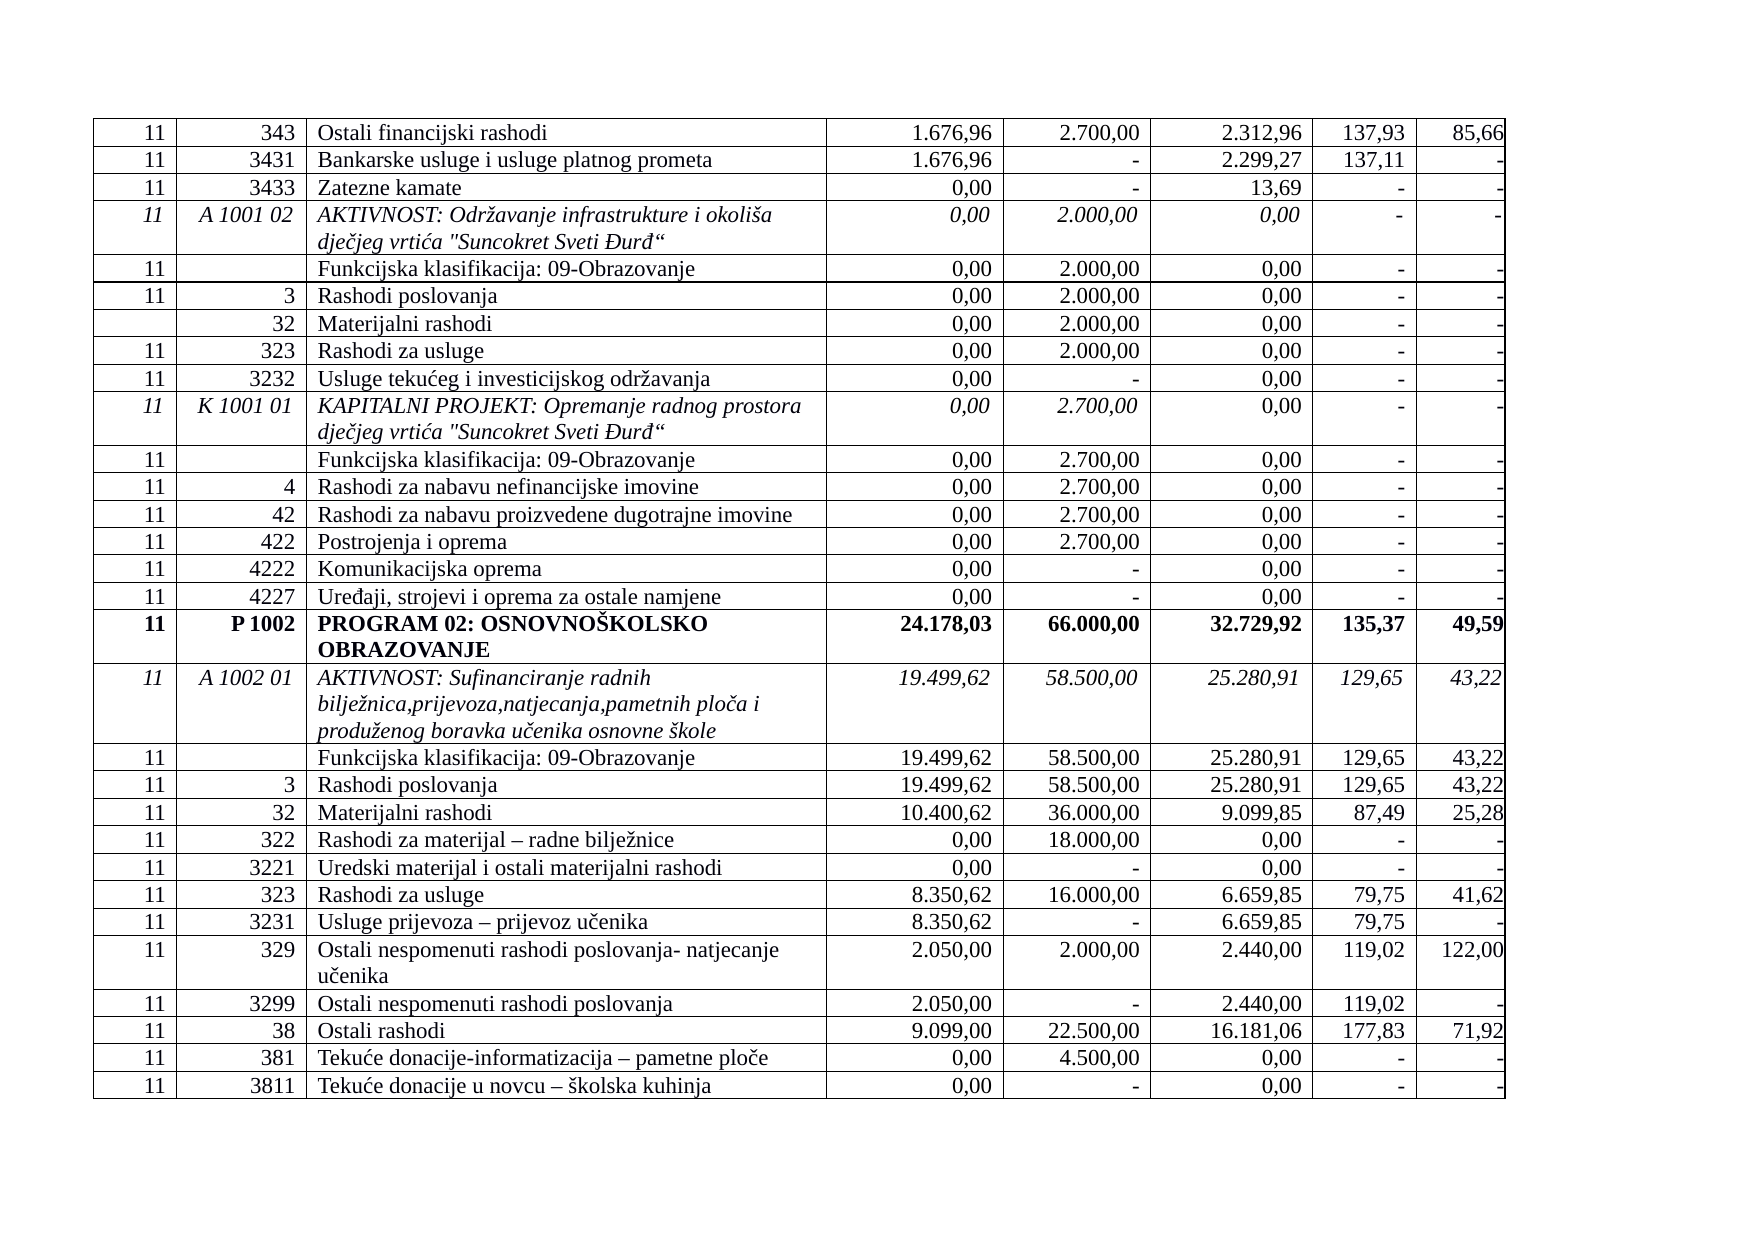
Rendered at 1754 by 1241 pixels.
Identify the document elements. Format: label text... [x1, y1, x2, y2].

table_cell Rashodi za nabavu nefinancijske imovine [307, 473, 826, 499]
table_cell 0,00 [1151, 826, 1312, 853]
table_cell 11 [94, 1017, 176, 1043]
table_cell - [1004, 990, 1150, 1016]
table_cell 11 [94, 365, 176, 391]
table_cell - [1313, 283, 1416, 309]
table_cell 2.440,00 [1151, 990, 1312, 1016]
table_cell Rashodi za materijal – radne bilježnice [307, 826, 826, 853]
table_cell - [1004, 365, 1150, 391]
table_cell 11 [94, 826, 176, 853]
table_cell 119,02 [1313, 936, 1416, 988]
table_cell A 1002 01 [177, 664, 306, 743]
table_cell 0,00 [1151, 255, 1312, 281]
table_cell 137,11 [1313, 147, 1416, 173]
table_cell 11 [94, 174, 176, 200]
table_cell - [1417, 826, 1504, 853]
table_cell 322 [177, 826, 306, 853]
table_cell 3 [177, 283, 306, 309]
table_cell KAPITALNI PROJEKT: Opremanje radnog prostora dječjeg vrtića "Suncokret Sveti Đurđ“ [307, 392, 826, 445]
table_cell 2.050,00 [827, 990, 1003, 1016]
table_cell 0,00 [1151, 1072, 1312, 1098]
table_cell Usluge tekućeg i investicijskog održavanja [307, 365, 826, 391]
table_cell Rashodi poslovanja [307, 771, 826, 798]
table_cell 58.500,00 [1004, 744, 1150, 770]
table_cell [177, 446, 306, 472]
table_cell 43,22 [1417, 771, 1504, 798]
table_cell 11 [94, 392, 176, 445]
table_cell 25,28 [1417, 799, 1504, 825]
table_cell 19.499,62 [827, 771, 1003, 798]
table_cell Ostali financijski rashodi [307, 119, 826, 146]
table_cell 11 [94, 473, 176, 499]
table_cell 0,00 [827, 1072, 1003, 1098]
table_cell 11 [94, 147, 176, 173]
table_cell 2.440,00 [1151, 936, 1312, 988]
table_cell Usluge prijevoza – prijevoz učenika [307, 909, 826, 935]
table_cell 36.000,00 [1004, 799, 1150, 825]
table_cell 0,00 [1151, 1044, 1312, 1071]
table_cell - [1004, 555, 1150, 582]
table_cell 0,00 [1151, 501, 1312, 527]
table_cell 3811 [177, 1072, 306, 1098]
table_cell 122,00 [1417, 936, 1504, 988]
table_cell 71,92 [1417, 1017, 1504, 1043]
table_cell 3 [177, 771, 306, 798]
table_cell 2.000,00 [1004, 936, 1150, 988]
table_cell 3431 [177, 147, 306, 173]
table_cell - [1417, 555, 1504, 582]
table_cell 177,83 [1313, 1017, 1416, 1043]
table_cell 11 [94, 1044, 176, 1071]
table_cell - [1417, 310, 1504, 336]
table_cell Ostali rashodi [307, 1017, 826, 1043]
table_cell Funkcijska klasifikacija: 09-Obrazovanje [307, 255, 826, 281]
table_cell Zatezne kamate [307, 174, 826, 200]
table_cell - [1004, 909, 1150, 935]
table_cell 2.700,00 [1004, 446, 1150, 472]
table_cell 32 [177, 799, 306, 825]
table_cell - [1313, 583, 1416, 609]
table_cell - [1313, 501, 1416, 527]
table_cell 0,00 [827, 854, 1003, 880]
table_cell 2.700,00 [1004, 473, 1150, 499]
table_cell 0,00 [827, 201, 1003, 254]
table_cell 4227 [177, 583, 306, 609]
table_cell 0,00 [1151, 365, 1312, 391]
table_cell 0,00 [827, 446, 1003, 472]
table_cell 323 [177, 881, 306, 907]
table_cell - [1313, 826, 1416, 853]
table_cell 0,00 [827, 826, 1003, 853]
table_cell 343 [177, 119, 306, 146]
table_cell - [1417, 446, 1504, 472]
table_cell - [1004, 583, 1150, 609]
table_cell 11 [94, 610, 176, 663]
table_cell 2.700,00 [1004, 119, 1150, 146]
table_cell 10.400,62 [827, 799, 1003, 825]
table_cell - [1417, 147, 1504, 173]
table_cell 32.729,92 [1151, 610, 1312, 663]
table_cell 66.000,00 [1004, 610, 1150, 663]
table_cell - [1417, 528, 1504, 554]
table_cell 11 [94, 664, 176, 743]
table_cell - [1004, 147, 1150, 173]
table_cell - [1313, 174, 1416, 200]
table_cell 2.050,00 [827, 936, 1003, 988]
table_cell 3232 [177, 365, 306, 391]
table_cell - [1417, 392, 1504, 445]
table_cell 0,00 [1151, 337, 1312, 364]
table_cell 129,65 [1313, 744, 1416, 770]
table_cell 323 [177, 337, 306, 364]
table_cell 85,66 [1417, 119, 1504, 146]
table_cell 11 [94, 337, 176, 364]
table_cell 19.499,62 [827, 664, 1003, 743]
table_cell 2.000,00 [1004, 201, 1150, 254]
table_cell - [1313, 446, 1416, 472]
table_cell 422 [177, 528, 306, 554]
table_cell Postrojenja i oprema [307, 528, 826, 554]
table_cell 13,69 [1151, 174, 1312, 200]
table_cell - [1004, 1072, 1150, 1098]
table_cell 41,62 [1417, 881, 1504, 907]
table_cell 381 [177, 1044, 306, 1071]
table_cell - [1417, 854, 1504, 880]
table_cell 119,02 [1313, 990, 1416, 1016]
table_cell 16.181,06 [1151, 1017, 1312, 1043]
table_cell 8.350,62 [827, 909, 1003, 935]
table_cell 0,00 [827, 555, 1003, 582]
table_cell 11 [94, 283, 176, 309]
table_cell 129,65 [1313, 664, 1416, 743]
table_cell Bankarske usluge i usluge platnog prometa [307, 147, 826, 173]
table_cell 137,93 [1313, 119, 1416, 146]
table_cell 42 [177, 501, 306, 527]
table_cell A 1001 02 [177, 201, 306, 254]
table_cell 0,00 [827, 501, 1003, 527]
table_cell 18.000,00 [1004, 826, 1150, 853]
table_cell 0,00 [1151, 310, 1312, 336]
table_cell - [1313, 310, 1416, 336]
table_cell 3299 [177, 990, 306, 1016]
table_cell - [1313, 255, 1416, 281]
table_cell 25.280,91 [1151, 744, 1312, 770]
table_cell 2.312,96 [1151, 119, 1312, 146]
table_cell 0,00 [827, 473, 1003, 499]
table_cell 11 [94, 446, 176, 472]
table_cell 49,59 [1417, 610, 1504, 663]
table_cell 0,00 [827, 337, 1003, 364]
table_cell - [1417, 501, 1504, 527]
table_cell [177, 744, 306, 770]
table_cell - [1313, 392, 1416, 445]
table_cell Ostali nespomenuti rashodi poslovanja- natjecanje učenika [307, 936, 826, 988]
table_cell 9.099,00 [827, 1017, 1003, 1043]
table_cell - [1417, 283, 1504, 309]
table_cell 1.676,96 [827, 147, 1003, 173]
table_cell 2.000,00 [1004, 310, 1150, 336]
table_cell [177, 255, 306, 281]
table_cell Ostali nespomenuti rashodi poslovanja [307, 990, 826, 1016]
table_cell 11 [94, 201, 176, 254]
table_cell - [1417, 255, 1504, 281]
table_cell - [1313, 528, 1416, 554]
table_cell 3433 [177, 174, 306, 200]
table_cell 0,00 [827, 392, 1003, 445]
table_cell 11 [94, 1072, 176, 1098]
table_cell 0,00 [1151, 446, 1312, 472]
table_cell 2.000,00 [1004, 337, 1150, 364]
table_cell Tekuće donacije u novcu – školska kuhinja [307, 1072, 826, 1098]
table_cell - [1004, 174, 1150, 200]
table_cell K 1001 01 [177, 392, 306, 445]
table_cell 79,75 [1313, 909, 1416, 935]
table_cell 32 [177, 310, 306, 336]
table_cell 2.700,00 [1004, 392, 1150, 445]
table_cell 0,00 [1151, 392, 1312, 445]
table_cell 0,00 [827, 174, 1003, 200]
table_cell 11 [94, 990, 176, 1016]
table_cell 0,00 [1151, 555, 1312, 582]
table_cell Materijalni rashodi [307, 310, 826, 336]
table_cell - [1313, 337, 1416, 364]
table_cell 24.178,03 [827, 610, 1003, 663]
table_cell 25.280,91 [1151, 771, 1312, 798]
table_cell - [1417, 909, 1504, 935]
table_cell 4 [177, 473, 306, 499]
table_cell 11 [94, 255, 176, 281]
table_cell Uređaji, strojevi i oprema za ostale namjene [307, 583, 826, 609]
table_cell - [1313, 473, 1416, 499]
table_cell - [1313, 1044, 1416, 1071]
table_cell 11 [94, 119, 176, 146]
table_cell 58.500,00 [1004, 664, 1150, 743]
table_cell 0,00 [827, 255, 1003, 281]
table_cell - [1417, 337, 1504, 364]
table_cell - [1417, 365, 1504, 391]
table_cell 6.659,85 [1151, 909, 1312, 935]
table_cell Rashodi za usluge [307, 337, 826, 364]
table_cell - [1313, 201, 1416, 254]
table_cell 0,00 [827, 310, 1003, 336]
table_cell - [1313, 1072, 1416, 1098]
table_cell Materijalni rashodi [307, 799, 826, 825]
table_cell 11 [94, 936, 176, 988]
table_cell 0,00 [827, 365, 1003, 391]
table_cell 6.659,85 [1151, 881, 1312, 907]
table_cell 2.000,00 [1004, 283, 1150, 309]
table_cell - [1313, 365, 1416, 391]
table_cell - [1417, 174, 1504, 200]
table_cell 19.499,62 [827, 744, 1003, 770]
table_cell Rashodi poslovanja [307, 283, 826, 309]
table_cell Rashodi za usluge [307, 881, 826, 907]
table_cell 0,00 [1151, 583, 1312, 609]
table_cell 11 [94, 771, 176, 798]
table_cell 8.350,62 [827, 881, 1003, 907]
table_cell - [1313, 854, 1416, 880]
table_cell 11 [94, 501, 176, 527]
table_cell 0,00 [1151, 201, 1312, 254]
table_cell - [1417, 990, 1504, 1016]
table_cell 58.500,00 [1004, 771, 1150, 798]
table_cell 22.500,00 [1004, 1017, 1150, 1043]
table_cell 2.299,27 [1151, 147, 1312, 173]
table_cell 0,00 [827, 528, 1003, 554]
table_cell 16.000,00 [1004, 881, 1150, 907]
table_cell 2.700,00 [1004, 501, 1150, 527]
table_cell AKTIVNOST: Sufinanciranje radnih bilježnica,prijevoza,natjecanja,pametnih ploča i produženog boravka učenika osnovne škole [307, 664, 826, 743]
table_cell 4222 [177, 555, 306, 582]
table_cell 25.280,91 [1151, 664, 1312, 743]
table_cell 0,00 [827, 1044, 1003, 1071]
table_cell AKTIVNOST: Održavanje infrastrukture i okoliša dječjeg vrtića "Suncokret Sveti Đurđ“ [307, 201, 826, 254]
table_cell 38 [177, 1017, 306, 1043]
table_cell [94, 310, 176, 336]
table_cell 4.500,00 [1004, 1044, 1150, 1071]
table_cell 0,00 [1151, 854, 1312, 880]
table_cell - [1417, 583, 1504, 609]
table_cell 3221 [177, 854, 306, 880]
table_cell 43,22 [1417, 664, 1504, 743]
table_cell 43,22 [1417, 744, 1504, 770]
table_cell 11 [94, 799, 176, 825]
table_cell 11 [94, 555, 176, 582]
table_cell - [1417, 473, 1504, 499]
table_cell 2.700,00 [1004, 528, 1150, 554]
table_cell 11 [94, 909, 176, 935]
table_cell Rashodi za nabavu proizvedene dugotrajne imovine [307, 501, 826, 527]
table_cell 0,00 [1151, 528, 1312, 554]
table_cell 329 [177, 936, 306, 988]
table_cell 0,00 [1151, 473, 1312, 499]
table_cell 1.676,96 [827, 119, 1003, 146]
table_cell - [1313, 555, 1416, 582]
table_cell Tekuće donacije-informatizacija – pametne ploče [307, 1044, 826, 1071]
table_cell 135,37 [1313, 610, 1416, 663]
table_cell 11 [94, 744, 176, 770]
table_cell 0,00 [827, 283, 1003, 309]
table_cell 11 [94, 881, 176, 907]
table_cell 11 [94, 854, 176, 880]
table_cell 79,75 [1313, 881, 1416, 907]
table_cell - [1417, 1072, 1504, 1098]
table_cell Uredski materijal i ostali materijalni rashodi [307, 854, 826, 880]
table_cell 0,00 [827, 583, 1003, 609]
table_cell 3231 [177, 909, 306, 935]
table_cell 87,49 [1313, 799, 1416, 825]
table_cell 11 [94, 528, 176, 554]
table_cell 9.099,85 [1151, 799, 1312, 825]
table_cell - [1417, 1044, 1504, 1071]
table_cell PROGRAM 02: OSNOVNOŠKOLSKO OBRAZOVANJE [307, 610, 826, 663]
table_cell - [1417, 201, 1504, 254]
table_cell 2.000,00 [1004, 255, 1150, 281]
table_cell 129,65 [1313, 771, 1416, 798]
table_cell 11 [94, 583, 176, 609]
table_cell Funkcijska klasifikacija: 09-Obrazovanje [307, 744, 826, 770]
table_cell 0,00 [1151, 283, 1312, 309]
table_cell P 1002 [177, 610, 306, 663]
table_cell Funkcijska klasifikacija: 09-Obrazovanje [307, 446, 826, 472]
table_cell - [1004, 854, 1150, 880]
table_cell Komunikacijska oprema [307, 555, 826, 582]
